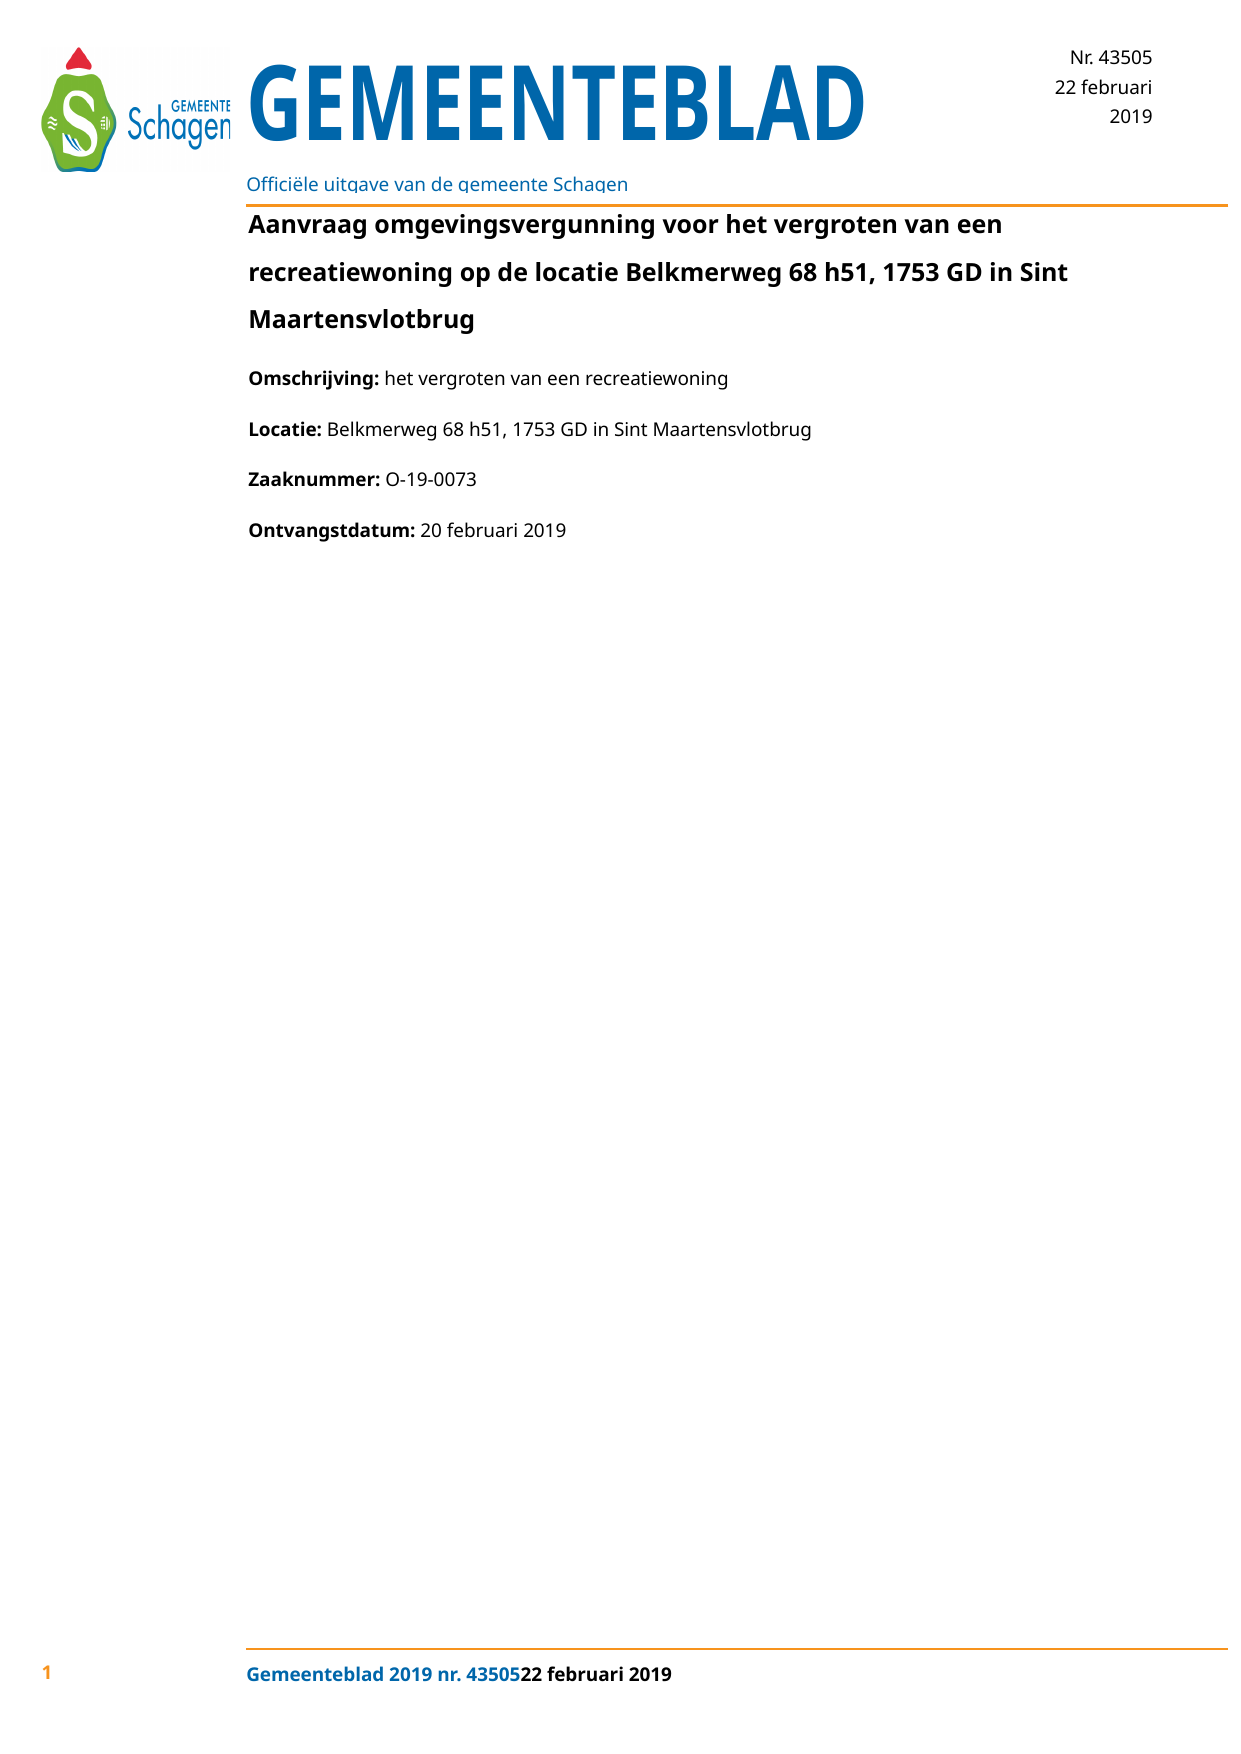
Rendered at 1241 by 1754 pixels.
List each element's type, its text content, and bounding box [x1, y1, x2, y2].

text Omschrijving: het vergroten van een recreatiewoning [248, 366, 1152, 391]
picture [41, 47, 231, 172]
text Ontvangstdatum: 20 februari 2019 [248, 517, 1152, 542]
text Zaaknummer: O-19-0073 [248, 466, 1152, 492]
text Aanvraag omgevingsvergunning voor het vergroten van een recreatiewoning op de locatie Belkmerweg 68 h51, 1753 GD in Sint Maartensvlotbrug [248, 207, 1152, 336]
text Locatie: Belkmerweg 68 h51, 1753 GD in Sint Maartensvlotbrug [248, 416, 1152, 442]
